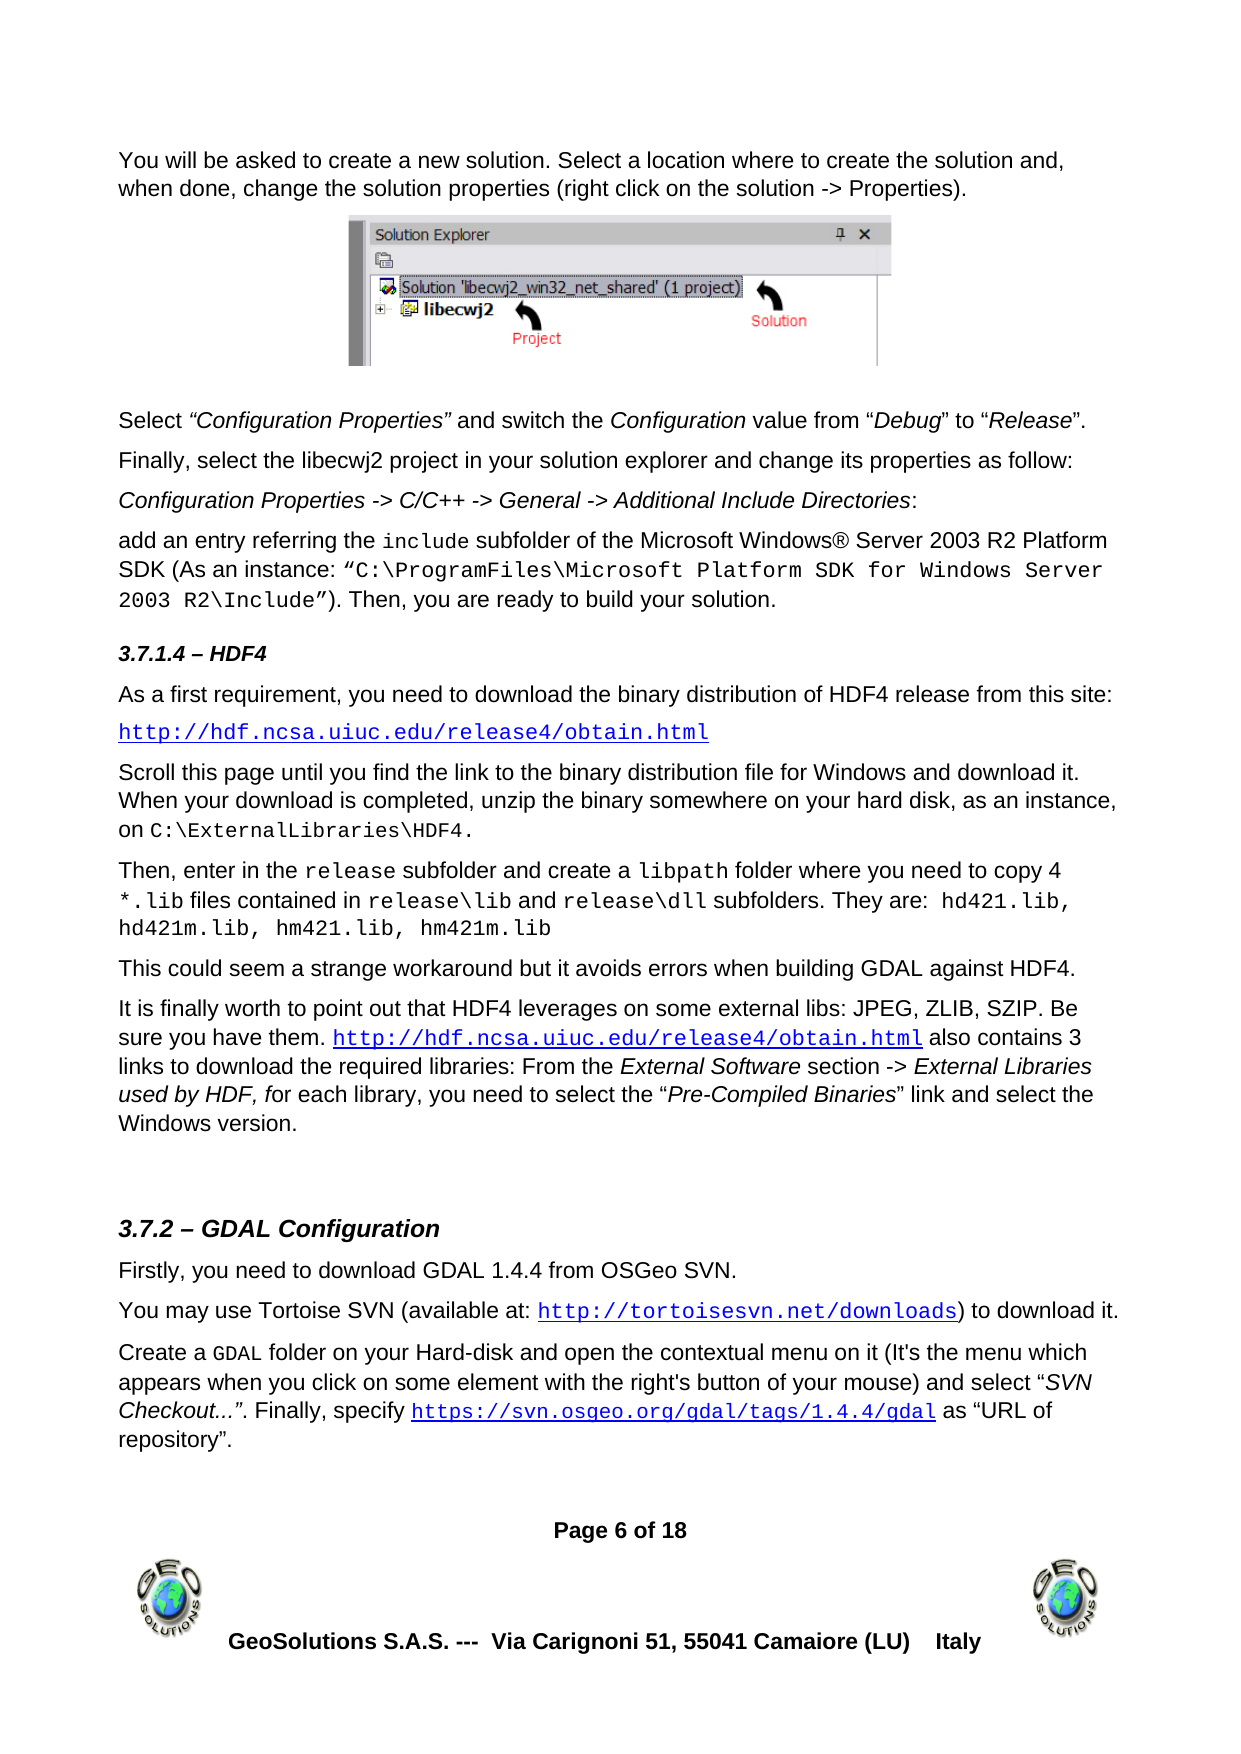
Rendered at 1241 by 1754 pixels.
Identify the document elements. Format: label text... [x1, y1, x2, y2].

text Configuration Properties -> C/C++ -> General -> Additional Include Directories: [118, 488, 1122, 513]
text Then, enter in the release subfolder and create a libpath folder where you need to copy 4 *.lib files contained in release\lib and release\dll subfolders. They are: hd421.lib, hd421m.lib, hm421.lib, hm421m.lib [118, 858, 1122, 942]
text Create a GDAL folder on your Hard-disk and open the contextual menu on it (It's the menu which appears when you click on some element with the right's button of your mouse) and select “SVN Checkout...”. Finally, specify https://svn.osgeo.org/gdal/tags/1.4.4/gdal as “URL of repository”. [118, 1340, 1122, 1452]
text As a first requirement, you need to download the binary distribution of HDF4 release from this site: [118, 681, 1122, 707]
text You will be asked to create a new solution. Select a location where to create the solution and, when done, change the solution properties (right click on the solution -> Properties). [118, 148, 1122, 201]
text Finally, select the libecwj2 project in your solution explorer and change its properties as follow: [118, 448, 1122, 473]
text Select “Configuration Properties” and switch the Configuration value from “Debug” to “Release”. [118, 408, 1122, 433]
subtitle 3.7.2 – GDAL Configuration [118, 1215, 1122, 1243]
text It is finally worth to point out that HDF4 leverages on some external libs: JPEG, ZLIB, SZIP. Be sure you have them. http://hdf.ncsa.uiuc.edu/release4/obtain.html also contains 3 links to download the required libraries: From the External Software section -> External Libraries used by HDF, for each library, you need to select the “Pre-Compiled Binaries” link and select the Windows version. [118, 996, 1122, 1136]
text add an entry referring the include subfolder of the Microsoft Windows® Server 2003 R2 Platform SDK (As an instance: “C:\ProgramFiles\Microsoft Platform SDK for Windows Server 2003 R2\Include”). Then, you are ready to build your solution. [118, 528, 1122, 614]
text Scroll this page until you find the link to the binary distribution file for Windows and download it. When your download is completed, unzip the binary somewhere on your hard disk, as an instance, on C:\ExternalLibraries\HDF4. [118, 760, 1122, 843]
picture [134, 1552, 205, 1641]
text This could seem a strange workaround but it avoids errors when building GDAL against HDF4. [118, 956, 1122, 982]
subtitle 3.7.1.4 – HDF4 [118, 642, 1122, 666]
picture [1030, 1552, 1101, 1641]
text http://hdf.ncsa.uiuc.edu/release4/obtain.html [118, 721, 1122, 746]
picture [348, 215, 892, 366]
text You may use Tortoise SVN (available at: http://tortoisesvn.net/downloads) to download it. [118, 1298, 1122, 1325]
text Firstly, you need to download GDAL 1.4.4 from OSGeo SVN. [118, 1258, 1122, 1284]
